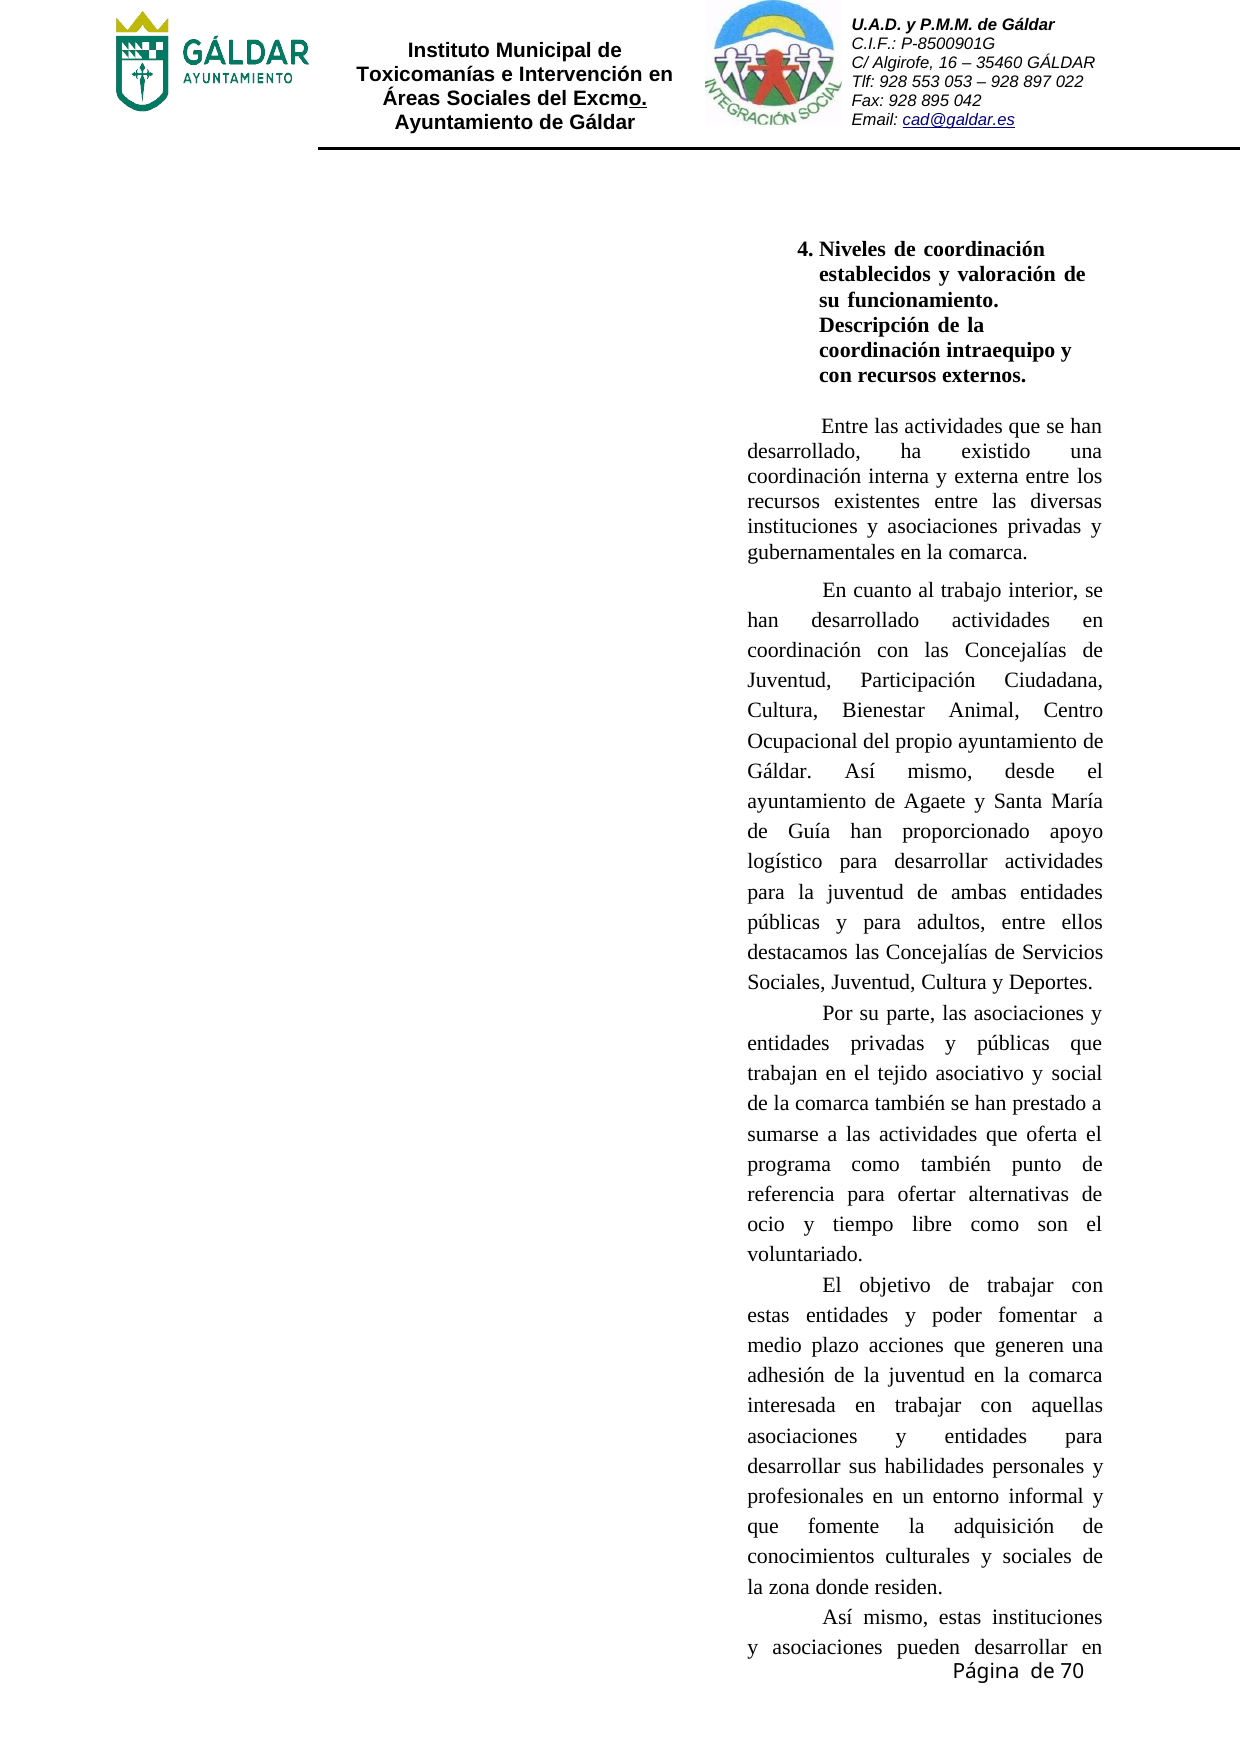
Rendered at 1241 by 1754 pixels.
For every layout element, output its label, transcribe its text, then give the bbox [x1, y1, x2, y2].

text Email: cad@galdar.es [851, 110, 1163, 129]
text Instituto Municipal de Toxicomanías e Intervención en Áreas Sociales del Excmo. Ayuntamiento de Gáldar [336, 38, 693, 133]
list Niveles de coordinación establecidos y valoración de su funcionamiento. Descripción de la coordinación intraequipo y con recursos externos. [797, 236, 1102, 387]
text Por su parte, las asociaciones y entidades privadas y públicas que trabajan en el tejido asociativo y social de la comarca también se han prestado a sumarse a las actividades que oferta el programa como también punto de referencia para ofertar alternativas de ocio y tiempo libre como son el voluntariado. [747, 1000, 1102, 1267]
text Así mismo, estas instituciones y asociaciones pueden desarrollar en [747, 1604, 1103, 1659]
text El objetivo de trabajar con estas entidades y poder fomentar a medio plazo acciones que generen una adhesión de la juventud en la comarca interesada en trabajar con aquellas asociaciones y entidades para desarrollar sus habilidades personales y profesionales en un entorno informal y que fomente la adquisición de conocimientos culturales y sociales de la zona donde residen. [747, 1272, 1103, 1599]
text En cuanto al trabajo interior, se han desarrollado actividades en coordinación con las Concejalías de Juventud, Participación Ciudadana, Cultura, Bienestar Animal, Centro Ocupacional del propio ayuntamiento de Gáldar. Así mismo, desde el ayuntamiento de Agaete y Santa María de Guía han proporcionado apoyo logístico para desarrollar actividades para la juventud de ambas entidades públicas y para adultos, entre ellos destacamos las Concejalías de Servicios Sociales, Juventud, Cultura y Deportes. [747, 577, 1103, 994]
text C/ Algirofe, 16 – 35460 GÁLDAR [851, 53, 1163, 72]
text U.A.D. y P.M.M. de Gáldar [851, 14, 1163, 33]
text Fax: 928 895 042 [851, 91, 1163, 110]
text C.I.F.: P-8500901G [851, 33, 1163, 53]
text Entre las actividades que se han desarrollado, ha existido una coordinación interna y externa entre los recursos existentes entre las diversas instituciones y asociaciones privadas y gubernamentales en la comarca. [747, 413, 1102, 564]
text Tlf: 928 553 053 – 928 897 022 [851, 72, 1163, 91]
